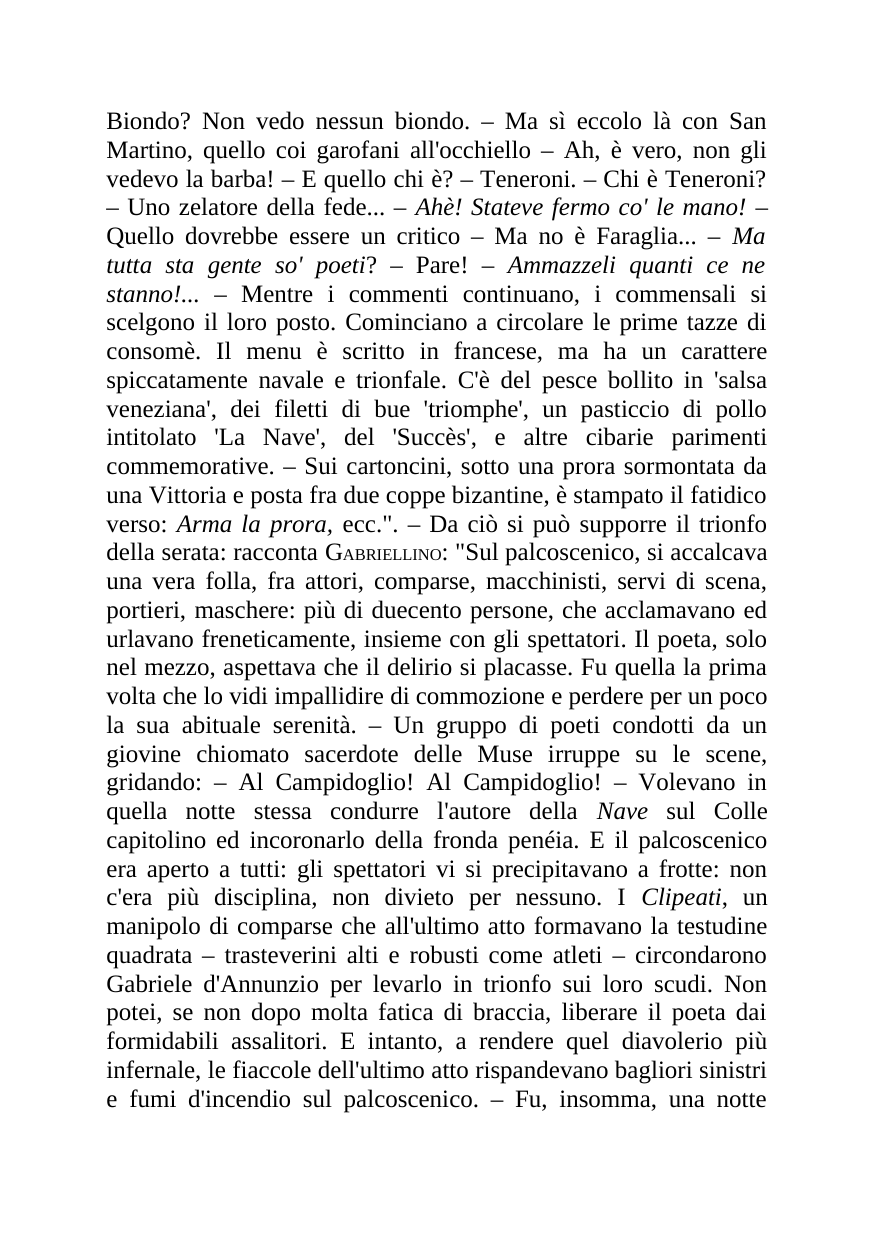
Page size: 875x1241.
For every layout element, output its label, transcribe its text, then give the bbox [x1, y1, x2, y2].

text Biondo? Non vedo nessun biondo. – Ma sì eccolo là con San Martino, quello coi garofani all'occhiello – Ah, è vero, non gli vedevo la barba! – E quello chi è? – Teneroni. – Chi è Teneroni? – Uno zelatore della fede... – Ahè! Stateve fermo co' le mano! – Quello dovrebbe essere un critico – Ma no è Faraglia... – Ma tutta sta gente so' poeti? – Pare! – Ammazzeli quanti ce ne stanno!... – Mentre i commenti continuano, i commensali si scelgono il loro posto. Cominciano a circolare le prime tazze di consomè. Il menu è scritto in francese, ma ha un carattere spiccatamente navale e trionfale. C'è del pesce bollito in 'salsa veneziana', dei filetti di bue 'triomphe', un pasticcio di pollo intitolato 'La Nave', del 'Succès', e altre cibarie parimenti commemorative. – Sui cartoncini, sotto una prora sormontata da una Vittoria e posta fra due coppe bizantine, è stampato il fatidico verso: Arma la prora, ecc.". – Da ciò si può supporre il trionfo della serata: racconta Gabriellino: "Sul palcoscenico, si accalcava una vera folla, fra attori, comparse, macchinisti, servi di scena, portieri, maschere: più di duecento persone, che acclamavano ed urlavano freneticamente, insieme con gli spettatori. Il poeta, solo nel mezzo, aspettava che il delirio si placasse. Fu quella la prima volta che lo vidi impallidire di commozione e perdere per un poco la sua abituale serenità. – Un gruppo di poeti condotti da un giovine chiomato sacerdote delle Muse irruppe su le scene, gridando: – Al Campidoglio! Al Campidoglio! – Volevano in quella notte stessa condurre l'autore della Nave sul Colle capitolino ed incoronarlo della fronda penéia. E il palcoscenico era aperto a tutti: gli spettatori vi si precipitavano a frotte: non c'era più disciplina, non divieto per nessuno. I Clipeati, un manipolo di comparse che all'ultimo atto formavano la testudine quadrata – trasteverini alti e robusti come atleti – circondarono Gabriele d'Annunzio per levarlo in trionfo sui loro scudi. Non potei, se non dopo molta fatica di braccia, liberare il poeta dai formidabili assalitori. E intanto, a rendere quel diavolerio più infernale, le fiaccole dell'ultimo atto rispandevano bagliori sinistri e fumi d'incendio sul palcoscenico. – Fu, insomma, una notte [106, 106, 768, 1112]
